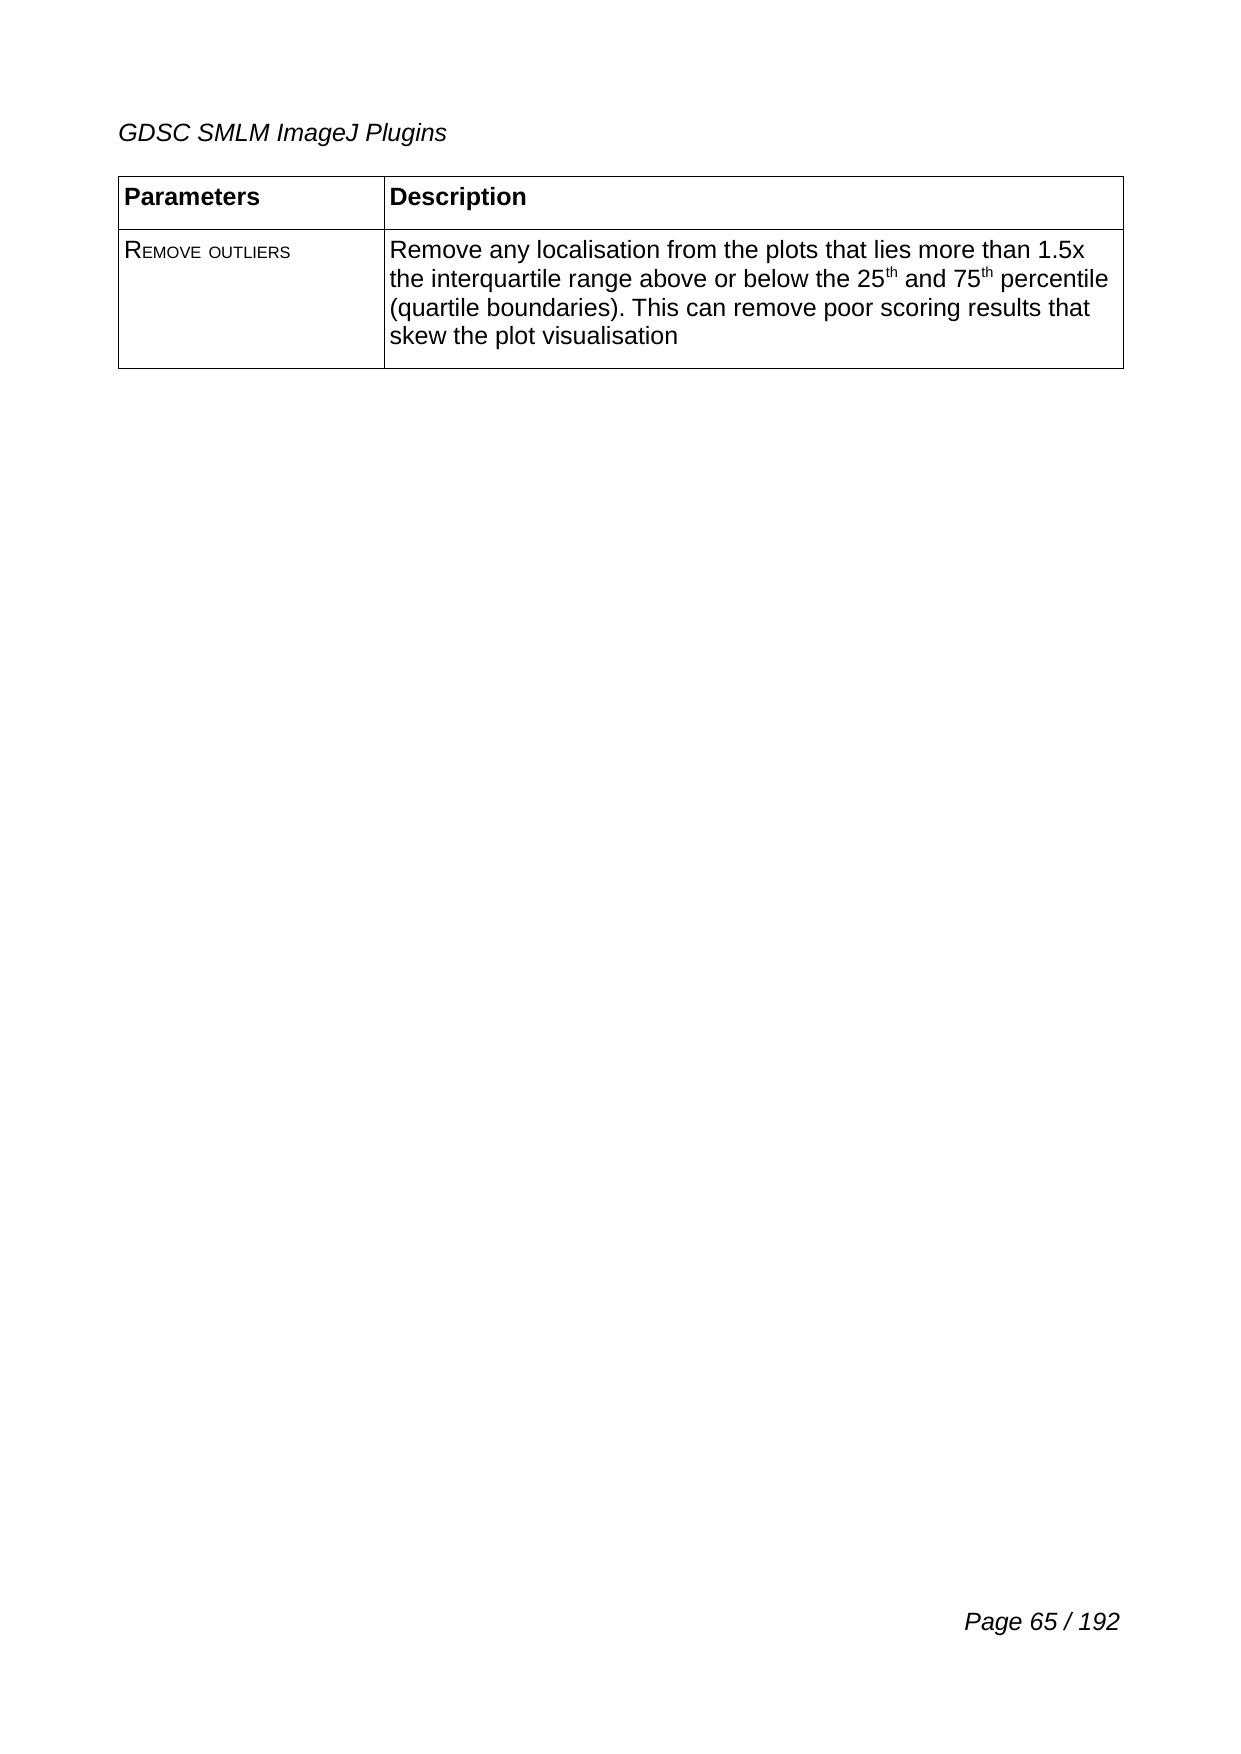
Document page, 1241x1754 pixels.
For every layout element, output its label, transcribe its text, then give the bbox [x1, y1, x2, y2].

table_header Description [385, 177, 1123, 229]
table_header Parameters [119, 177, 384, 229]
table_cell Remove any localisation from the plots that lies more than 1.5x the interquartile range above or below the 25th and 75th percentile (quartile boundaries). This can remove poor scoring results that skew the plot visualisation [385, 230, 1123, 368]
table_cell Remove outliers [119, 230, 384, 368]
